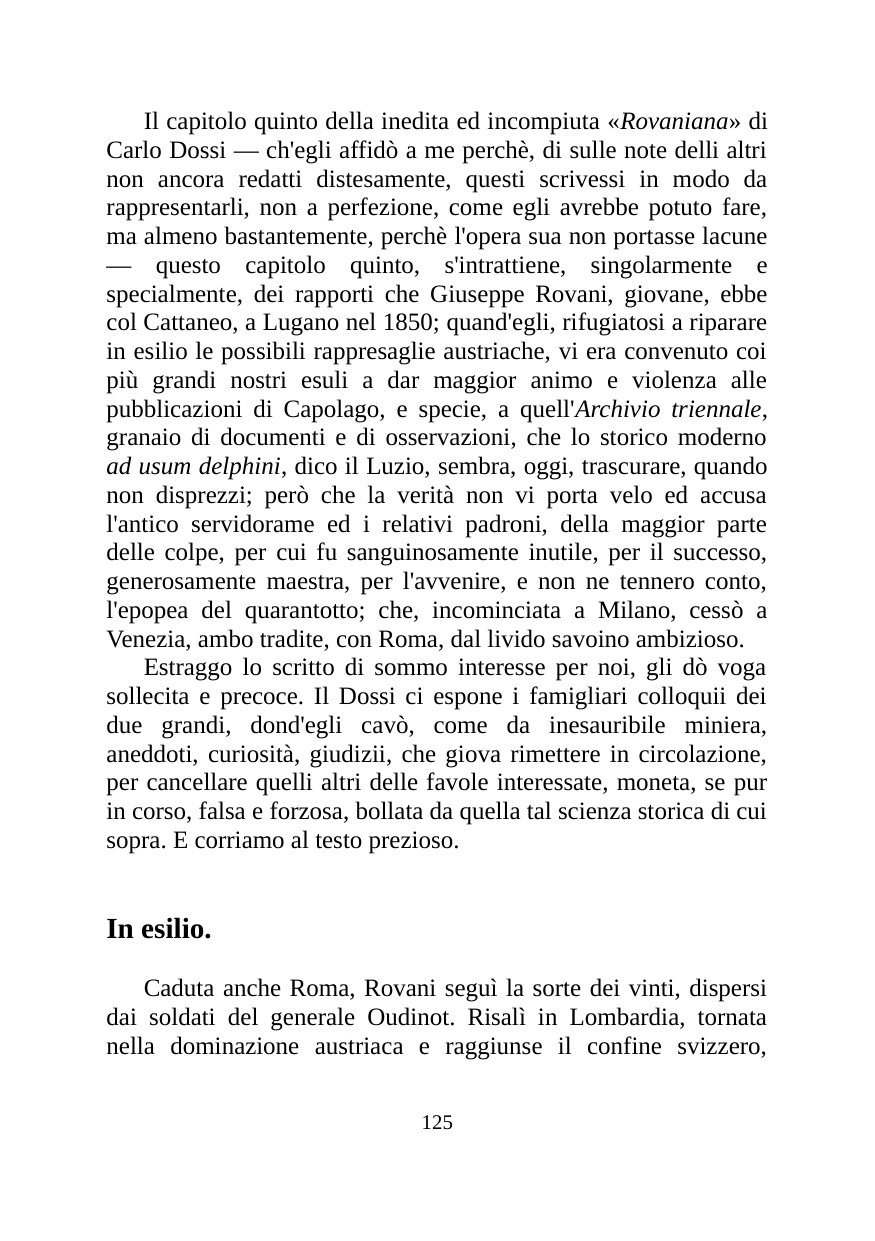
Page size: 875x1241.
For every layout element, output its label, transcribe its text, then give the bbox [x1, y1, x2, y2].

text Caduta anche Roma, Rovani seguì la sorte dei vinti, dispersi dai soldati del generale Oudinot. Risalì in Lombardia, tornata nella dominazione austriaca e raggiunse il confine svizzero, [106, 973, 768, 1060]
text Il capitolo quinto della inedita ed incompiuta «Rovaniana» di Carlo Dossi — ch'egli affidò a me perchè, di sulle note delli altri non ancora redatti distesamente, questi scrivessi in modo da rappresentarli, non a perfezione, come egli avrebbe potuto fare, ma almeno bastantemente, perchè l'opera sua non portasse lacune — questo capitolo quinto, s'intrattiene, singolarmente e specialmente, dei rapporti che Giuseppe Rovani, giovane, ebbe col Cattaneo, a Lugano nel 1850; quand'egli, rifugiatosi a riparare in esilio le possibili rappresaglie austriache, vi era convenuto coi più grandi nostri esuli a dar maggior animo e violenza alle pubblicazioni di Capolago, e specie, a quell'Archivio triennale, granaio di documenti e di osservazioni, che lo storico moderno ad usum delphini, dico il Luzio, sembra, oggi, trascurare, quando non disprezzi; però che la verità non vi porta velo ed accusa l'antico servidorame ed i relativi padroni, della maggior parte delle colpe, per cui fu sanguinosamente inutile, per il successo, generosamente maestra, per l'avvenire, e non ne tennero conto, l'epopea del quarantotto; che, incominciata a Milano, cessò a Venezia, ambo tradite, con Roma, dal livido savoino ambizioso. [106, 106, 768, 652]
text Estraggo lo scritto di sommo interesse per noi, gli dò voga sollecita e precoce. Il Dossi ci espone i famigliari colloquii dei due grandi, dond'egli cavò, come da inesauribile miniera, aneddoti, curiosità, giudizii, che giova rimettere in circolazione, per cancellare quelli altri delle favole interessate, moneta, se pur in corso, falsa e forzosa, bollata da quella tal scienza storica di cui sopra. E corriamo al testo prezioso. [106, 652, 768, 854]
text In esilio. [106, 911, 768, 945]
